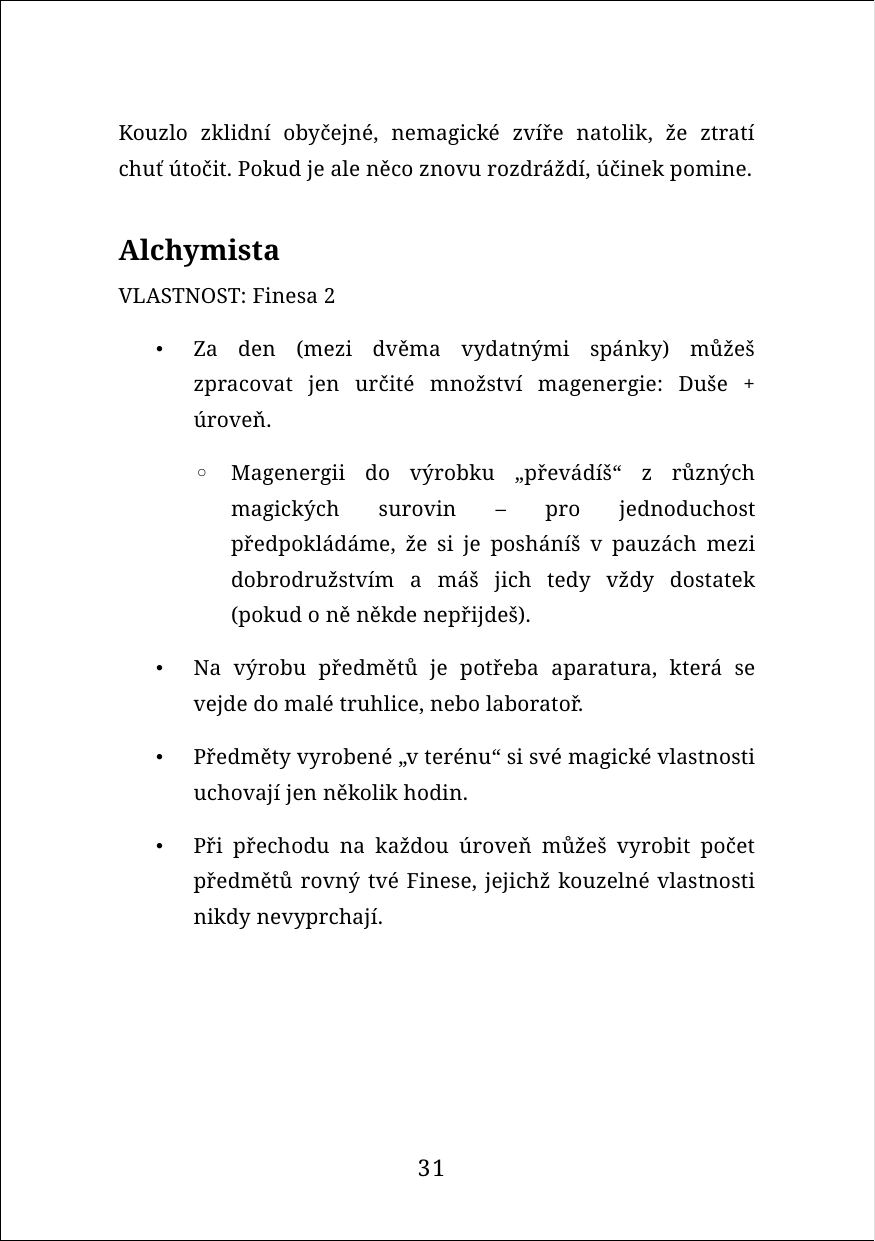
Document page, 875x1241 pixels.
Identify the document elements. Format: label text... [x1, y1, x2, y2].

list Na výrobu předmětů je potřeba aparatura, která se vejde do malé truhlice, nebo laboratoř. [156, 653, 756, 717]
list Předměty vyrobené „v terénu“ si své magické vlastnosti uchovají jen několik hodin. [156, 742, 756, 806]
subtitle Alchymista [118, 231, 756, 269]
list Při přechodu na každou úroveň můžeš vyrobit počet předmětů rovný tvé Finese, jejichž kouzelné vlastnosti nikdy nevyprchají. [156, 831, 756, 931]
list Za den (mezi dvěma vydatnými spánky) můžeš zpracovat jen určité množství magenergie: Duše + úroveň. [156, 334, 756, 433]
text VLASTNOST: Finesa 2 [118, 281, 756, 309]
text Kouzlo zklidní obyčejné, nemagické zvíře natolik, že ztratí chuť útočit. Pokud je ale něco znovu rozdráždí, účinek pomine. [118, 118, 756, 182]
list Magenergii do výrobku „převádíš“ z různých magických surovin – pro jednoduchost předpokládáme, že si je posháníš v pauzách mezi dobrodružstvím a máš jich tedy vždy dostatek (pokud o ně někde nepřijdeš). [193, 458, 756, 629]
